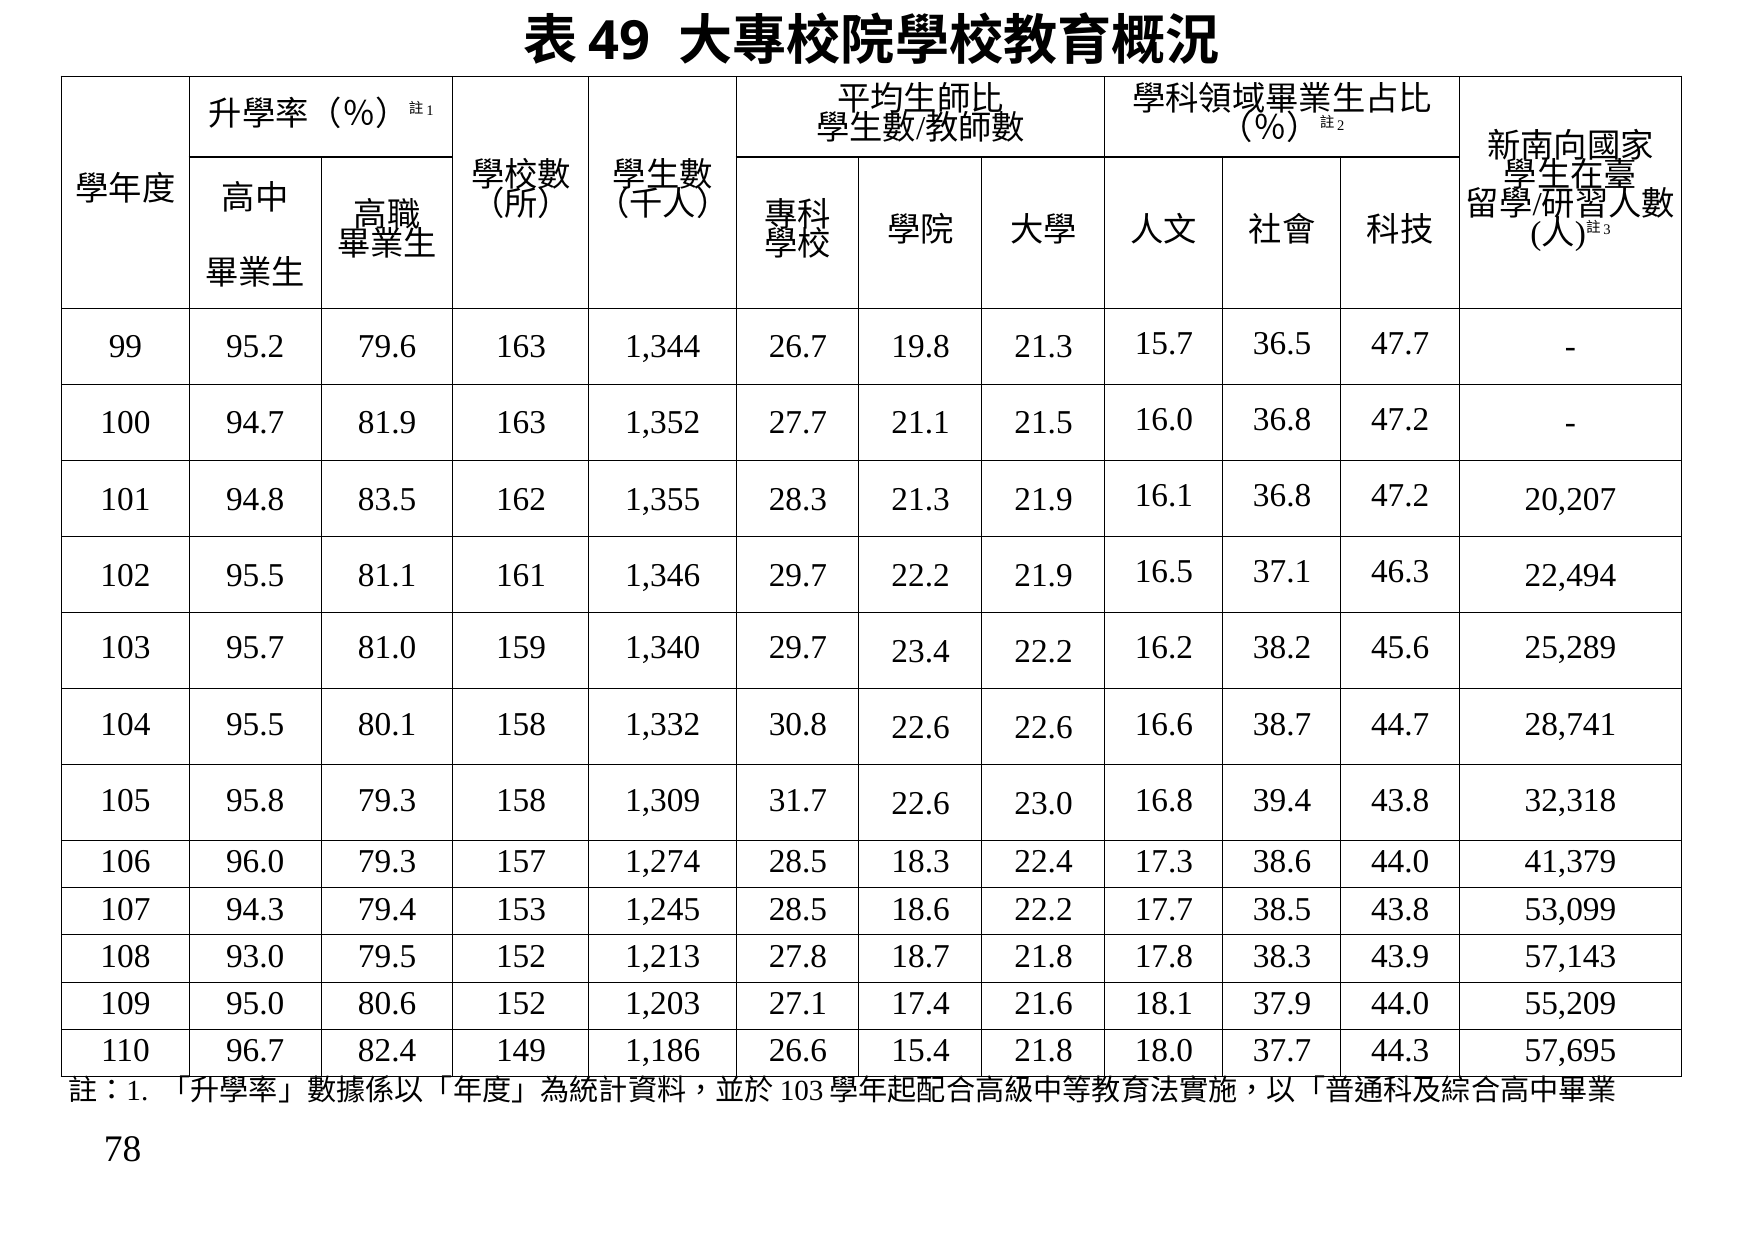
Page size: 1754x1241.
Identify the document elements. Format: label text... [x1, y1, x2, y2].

table_cell 21.6 [982, 983, 1104, 1029]
table_cell 149 [453, 1030, 588, 1076]
table_cell 57,695 [1460, 1030, 1681, 1076]
table_cell 38.5 [1223, 888, 1340, 934]
table_cell 26.6 [737, 1030, 858, 1076]
table_cell 152 [453, 983, 588, 1029]
table_cell 16.1 [1105, 461, 1222, 536]
table_cell 30.8 [737, 689, 858, 764]
table_cell 23.0 [982, 765, 1104, 840]
table_cell 43.9 [1341, 935, 1459, 982]
table_cell 163 [453, 309, 588, 383]
table_cell 22,494 [1460, 537, 1681, 612]
table_cell 47.2 [1341, 461, 1459, 536]
table_cell - [1460, 309, 1681, 383]
table_cell 95.5 [190, 537, 321, 612]
table_cell 15.7 [1105, 309, 1222, 383]
table_cell 44.7 [1341, 689, 1459, 764]
table_cell 18.1 [1105, 983, 1222, 1029]
table_cell 16.2 [1105, 613, 1222, 688]
table_cell 1,344 [589, 309, 736, 383]
table_cell 79.5 [322, 935, 452, 982]
table_cell 94.8 [190, 461, 321, 536]
table_cell 17.3 [1105, 841, 1222, 887]
table_cell 16.6 [1105, 689, 1222, 764]
table_cell 大學 [982, 158, 1104, 307]
table_cell 96.7 [190, 1030, 321, 1076]
table_cell 22.6 [859, 765, 981, 840]
table_cell 110 [62, 1030, 189, 1076]
table_cell 21.9 [982, 537, 1104, 612]
table_cell 99 [62, 309, 189, 383]
table_cell 79.3 [322, 765, 452, 840]
table_cell 43.8 [1341, 765, 1459, 840]
table_cell 1,186 [589, 1030, 736, 1076]
table_cell 1,346 [589, 537, 736, 612]
table_cell 21.3 [859, 461, 981, 536]
table_cell 社會 [1223, 158, 1340, 307]
table_cell 21.1 [859, 385, 981, 459]
table_cell 18.7 [859, 935, 981, 982]
table_cell 157 [453, 841, 588, 887]
table_cell 28.5 [737, 841, 858, 887]
table_cell 47.2 [1341, 385, 1459, 459]
table_cell 29.7 [737, 537, 858, 612]
table_cell 163 [453, 385, 588, 459]
table_cell 學院 [859, 158, 981, 307]
table_cell 107 [62, 888, 189, 934]
table_cell 17.4 [859, 983, 981, 1029]
table_cell 103 [62, 613, 189, 688]
table_cell 人文 [1105, 158, 1222, 307]
table_cell 21.8 [982, 1030, 1104, 1076]
table_cell 43.8 [1341, 888, 1459, 934]
table_cell 高中 畢業生 [190, 158, 321, 307]
table_cell 27.7 [737, 385, 858, 459]
table_cell 17.7 [1105, 888, 1222, 934]
table_cell 15.4 [859, 1030, 981, 1076]
table_cell 1,309 [589, 765, 736, 840]
table_cell 153 [453, 888, 588, 934]
table_cell 80.6 [322, 983, 452, 1029]
table_cell 38.6 [1223, 841, 1340, 887]
table_cell 16.8 [1105, 765, 1222, 840]
table_cell 22.2 [982, 888, 1104, 934]
table_cell 22.6 [859, 689, 981, 764]
table_cell 38.7 [1223, 689, 1340, 764]
table_cell 79.4 [322, 888, 452, 934]
table_cell 95.2 [190, 309, 321, 383]
table_cell 21.9 [982, 461, 1104, 536]
table_cell 1,352 [589, 385, 736, 459]
table_cell 44.0 [1341, 841, 1459, 887]
table_cell 1,355 [589, 461, 736, 536]
table_cell 1,340 [589, 613, 736, 688]
table_cell 83.5 [322, 461, 452, 536]
table_cell 37.7 [1223, 1030, 1340, 1076]
table_cell 45.6 [1341, 613, 1459, 688]
table_header 學生數 （千人） [589, 77, 736, 307]
table_cell 94.7 [190, 385, 321, 459]
table_cell 28,741 [1460, 689, 1681, 764]
table_cell 26.7 [737, 309, 858, 383]
subtitle 表49 大專校院學校教育概況 [103, 1, 1639, 76]
table_cell 科技 [1341, 158, 1459, 307]
table_cell 44.0 [1341, 983, 1459, 1029]
table_cell 95.5 [190, 689, 321, 764]
table_cell 80.1 [322, 689, 452, 764]
table_cell 81.9 [322, 385, 452, 459]
table_cell 53,099 [1460, 888, 1681, 934]
table_cell 18.0 [1105, 1030, 1222, 1076]
table_cell 44.3 [1341, 1030, 1459, 1076]
table_cell 158 [453, 765, 588, 840]
table_cell 專科 學校 [737, 158, 858, 307]
table_cell 16.0 [1105, 385, 1222, 459]
table_cell 82.4 [322, 1030, 452, 1076]
table_cell 105 [62, 765, 189, 840]
table_cell 101 [62, 461, 189, 536]
table_cell 18.3 [859, 841, 981, 887]
table_cell 21.3 [982, 309, 1104, 383]
table_header 學科領域畢業生占比（％）註2 [1105, 77, 1459, 156]
table_cell 162 [453, 461, 588, 536]
table_cell 18.6 [859, 888, 981, 934]
table_cell 27.8 [737, 935, 858, 982]
table_cell 22.4 [982, 841, 1104, 887]
list 註：1. 「升學率」數據係以「年度」為統計資料，並於103學年起配合高級中等教育法實施，以「普通科及綜合高中畢業 [68, 1077, 1639, 1106]
table_header 升學率（％）註1 [190, 77, 452, 156]
table_cell 32,318 [1460, 765, 1681, 840]
table_cell 96.0 [190, 841, 321, 887]
table_cell 41,379 [1460, 841, 1681, 887]
table_cell 25,289 [1460, 613, 1681, 688]
table_cell 161 [453, 537, 588, 612]
table_cell 159 [453, 613, 588, 688]
table_header 平均生師比 學生數/教師數 [737, 77, 1104, 156]
table_cell 46.3 [1341, 537, 1459, 612]
table_cell 79.6 [322, 309, 452, 383]
table_cell 20,207 [1460, 461, 1681, 536]
table_cell 28.3 [737, 461, 858, 536]
table_cell 93.0 [190, 935, 321, 982]
table_cell 29.7 [737, 613, 858, 688]
table_cell 1,332 [589, 689, 736, 764]
table_cell 22.2 [982, 613, 1104, 688]
table_cell 38.3 [1223, 935, 1340, 982]
table_cell 57,143 [1460, 935, 1681, 982]
table_cell 28.5 [737, 888, 858, 934]
table_cell 36.5 [1223, 309, 1340, 383]
table_cell 1,274 [589, 841, 736, 887]
table_cell 55,209 [1460, 983, 1681, 1029]
table_cell 22.2 [859, 537, 981, 612]
table_cell 81.1 [322, 537, 452, 612]
table_cell 36.8 [1223, 385, 1340, 459]
table_cell 152 [453, 935, 588, 982]
table_cell 22.6 [982, 689, 1104, 764]
table_cell 47.7 [1341, 309, 1459, 383]
table_cell 21.8 [982, 935, 1104, 982]
table_cell 31.7 [737, 765, 858, 840]
table_cell 100 [62, 385, 189, 459]
table_cell 1,245 [589, 888, 736, 934]
table_cell 81.0 [322, 613, 452, 688]
table_header 新南向國家 學生在臺 留學/研習人數(人)註3 [1460, 77, 1681, 307]
table_cell 23.4 [859, 613, 981, 688]
table_cell 108 [62, 935, 189, 982]
table_header 學年度 [62, 77, 189, 307]
table_cell 36.8 [1223, 461, 1340, 536]
table_cell 37.9 [1223, 983, 1340, 1029]
table_cell 158 [453, 689, 588, 764]
table_cell 39.4 [1223, 765, 1340, 840]
table_cell 19.8 [859, 309, 981, 383]
table_cell 高職 畢業生 [322, 158, 452, 307]
table_cell 95.0 [190, 983, 321, 1029]
table_cell 109 [62, 983, 189, 1029]
table_cell 102 [62, 537, 189, 612]
table_cell 38.2 [1223, 613, 1340, 688]
table_cell 37.1 [1223, 537, 1340, 612]
table_cell - [1460, 385, 1681, 459]
table_cell 1,203 [589, 983, 736, 1029]
table_cell 79.3 [322, 841, 452, 887]
table_cell 94.3 [190, 888, 321, 934]
table_header 學校數 （所） [453, 77, 588, 307]
table_cell 1,213 [589, 935, 736, 982]
table_cell 27.1 [737, 983, 858, 1029]
table_cell 95.8 [190, 765, 321, 840]
table_cell 104 [62, 689, 189, 764]
table_cell 17.8 [1105, 935, 1222, 982]
table_cell 16.5 [1105, 537, 1222, 612]
table_cell 95.7 [190, 613, 321, 688]
table_cell 106 [62, 841, 189, 887]
table_cell 21.5 [982, 385, 1104, 459]
